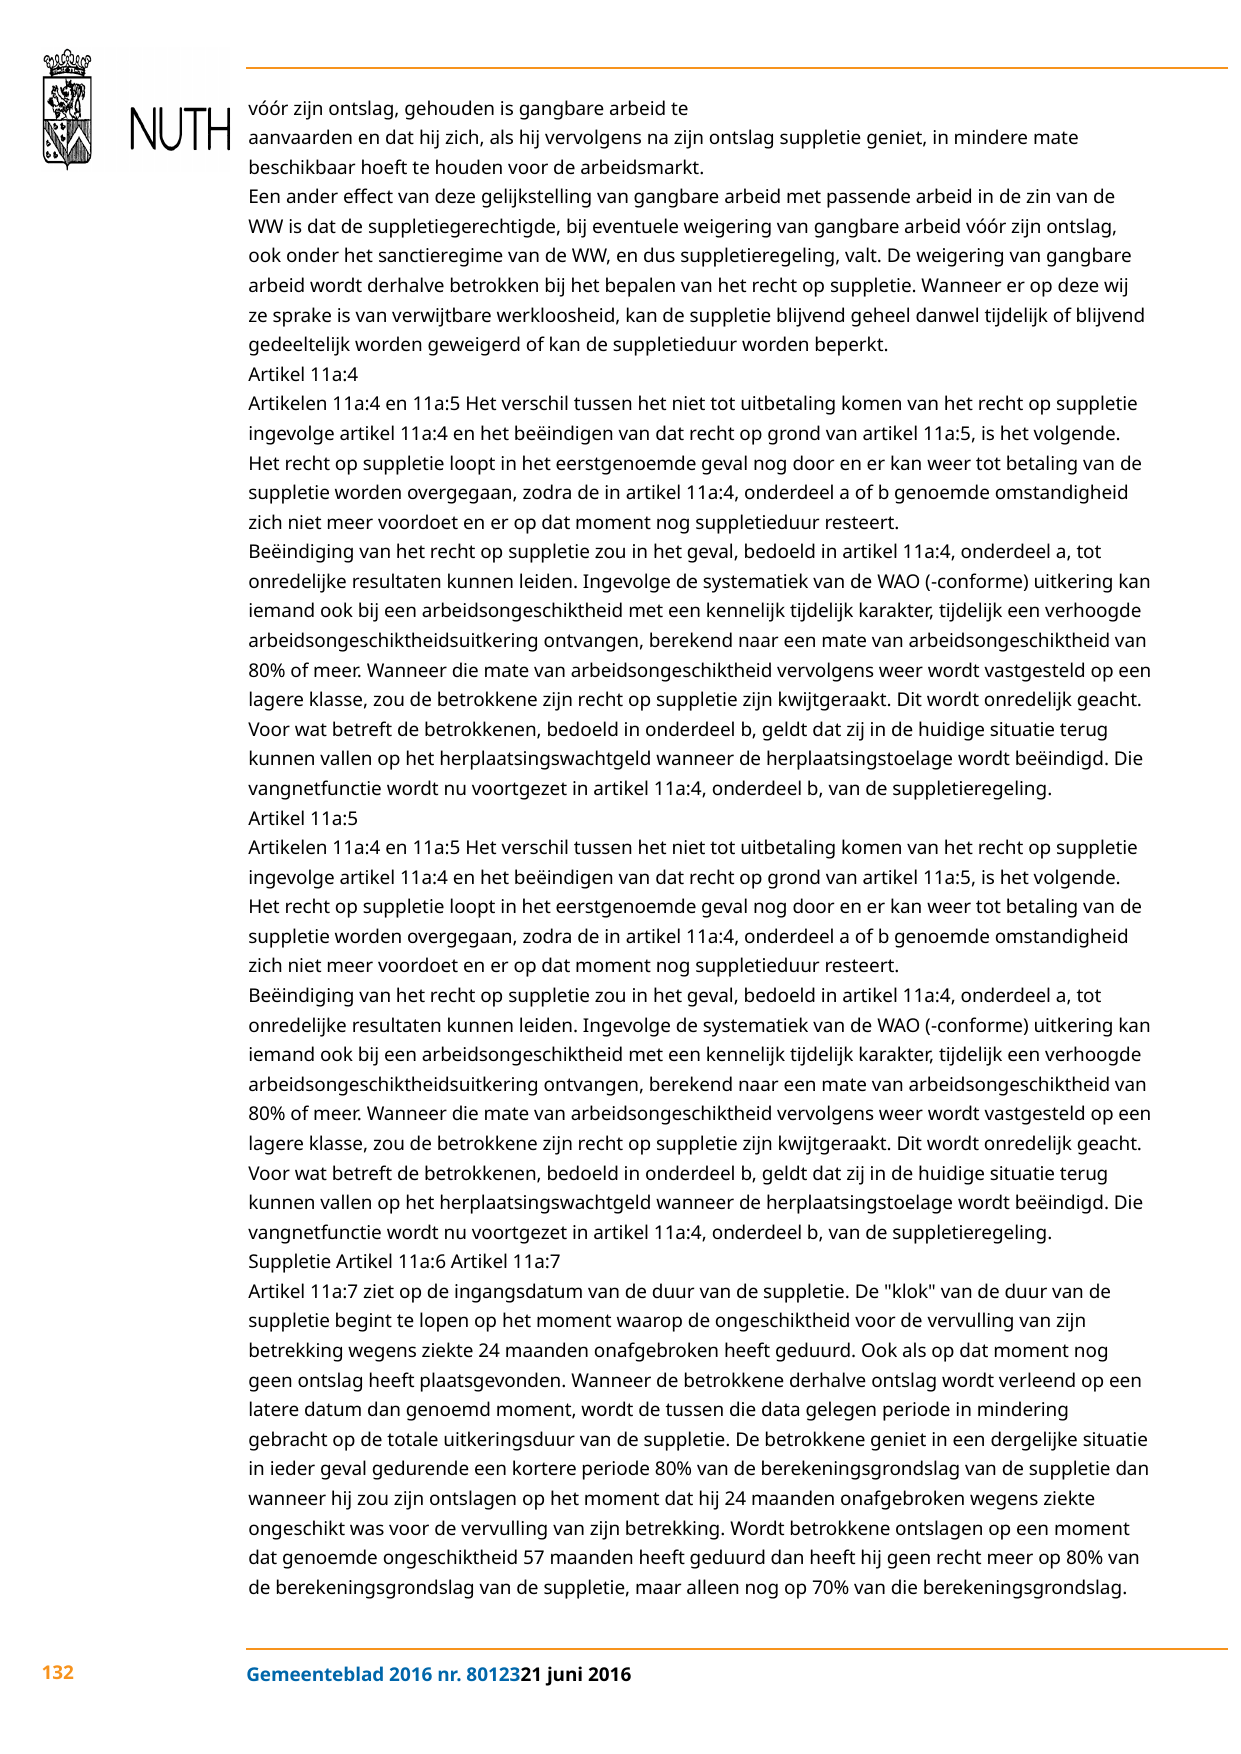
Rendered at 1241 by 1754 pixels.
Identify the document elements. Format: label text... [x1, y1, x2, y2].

text vóór zijn ontslag, gehouden is gangbare arbeid te [248, 95, 1152, 121]
text Artikel 11a:7 ziet op de ingangsdatum van de duur van de suppletie. De "klok" van de duur van de suppletie begint te lopen op het moment waarop de ongeschiktheid voor de vervulling van zijn betrekking wegens ziekte 24 maanden onafgebroken heeft geduurd. Ook als op dat moment nog geen ontslag heeft plaatsgevonden. Wanneer de betrokkene derhalve ontslag wordt verleend op een latere datum dan genoemd moment, wordt de tussen die data gelegen periode in mindering gebracht op de totale uitkeringsduur van de suppletie. De betrokkene geniet in een dergelijke situatie in ieder geval gedurende een kortere periode 80% van de berekeningsgrondslag van de suppletie dan wanneer hij zou zijn ontslagen op het moment dat hij 24 maanden onafgebroken wegens ziekte ongeschikt was voor de vervulling van zijn betrekking. Wordt betrokkene ontslagen op een moment dat genoemde ongeschiktheid 57 maanden heeft geduurd dan heeft hij geen recht meer op 80% van de berekeningsgrondslag van de suppletie, maar alleen nog op 70% van die berekeningsgrondslag. [248, 1278, 1152, 1600]
text Artikel 11a:4 [248, 361, 1152, 387]
text Artikelen 11a:4 en 11a:5 Het verschil tussen het niet tot uitbetaling komen van het recht op suppletie ingevolge artikel 11a:4 en het beëindigen van dat recht op grond van artikel 11a:5, is het volgende. Het recht op suppletie loopt in het eerstgenoemde geval nog door en er kan weer tot betaling van de suppletie worden overgegaan, zodra de in artikel 11a:4, onderdeel a of b genoemde omstandigheid zich niet meer voordoet en er op dat moment nog suppletieduur resteert. [248, 391, 1152, 535]
text Beëindiging van het recht op suppletie zou in het geval, bedoeld in artikel 11a:4, onderdeel a, tot onredelijke resultaten kunnen leiden. Ingevolge de systematiek van de WAO (-conforme) uitkering kan iemand ook bij een arbeidsongeschiktheid met een kennelijk tijdelijk karakter, tijdelijk een verhoogde arbeidsongeschiktheidsuitkering ontvangen, berekend naar een mate van arbeidsongeschiktheid van 80% of meer. Wanneer die mate van arbeidsongeschiktheid vervolgens weer wordt vastgesteld op een lagere klasse, zou de betrokkene zijn recht op suppletie zijn kwijtgeraakt. Dit wordt onredelijk geacht. [248, 982, 1152, 1156]
text Voor wat betreft de betrokkenen, bedoeld in onderdeel b, geldt dat zij in de huidige situatie terug kunnen vallen op het herplaatsingswachtgeld wanneer de herplaatsingstoelage wordt beëindigd. Die vangnetfunctie wordt nu voortgezet in artikel 11a:4, onderdeel b, van de suppletieregeling. [248, 716, 1152, 801]
text Suppletie Artikel 11a:6 Artikel 11a:7 [248, 1248, 1152, 1274]
text Artikel 11a:5 [248, 805, 1152, 831]
text Een ander effect van deze gelijkstelling van gangbare arbeid met passende arbeid in de zin van de WW is dat de suppletiegerechtigde, bij eventuele weigering van gangbare arbeid vóór zijn ontslag, ook onder het sanctieregime van de WW, en dus suppletieregeling, valt. De weigering van gangbare arbeid wordt derhalve betrokken bij het bepalen van het recht op suppletie. Wanneer er op deze wij ze sprake is van verwijtbare werkloosheid, kan de suppletie blijvend geheel danwel tijdelijk of blijvend gedeeltelijk worden geweigerd of kan de suppletieduur worden beperkt. [248, 183, 1152, 357]
text Beëindiging van het recht op suppletie zou in het geval, bedoeld in artikel 11a:4, onderdeel a, tot onredelijke resultaten kunnen leiden. Ingevolge de systematiek van de WAO (-conforme) uitkering kan iemand ook bij een arbeidsongeschiktheid met een kennelijk tijdelijk karakter, tijdelijk een verhoogde arbeidsongeschiktheidsuitkering ontvangen, berekend naar een mate van arbeidsongeschiktheid van 80% of meer. Wanneer die mate van arbeidsongeschiktheid vervolgens weer wordt vastgesteld op een lagere klasse, zou de betrokkene zijn recht op suppletie zijn kwijtgeraakt. Dit wordt onredelijk geacht. [248, 538, 1152, 712]
text Voor wat betreft de betrokkenen, bedoeld in onderdeel b, geldt dat zij in de huidige situatie terug kunnen vallen op het herplaatsingswachtgeld wanneer de herplaatsingstoelage wordt beëindigd. Die vangnetfunctie wordt nu voortgezet in artikel 11a:4, onderdeel b, van de suppletieregeling. [248, 1160, 1152, 1245]
picture [41, 47, 231, 172]
text aanvaarden en dat hij zich, als hij vervolgens na zijn ontslag suppletie geniet, in mindere mate beschikbaar hoeft te houden voor de arbeidsmarkt. [248, 124, 1152, 180]
text Artikelen 11a:4 en 11a:5 Het verschil tussen het niet tot uitbetaling komen van het recht op suppletie ingevolge artikel 11a:4 en het beëindigen van dat recht op grond van artikel 11a:5, is het volgende. Het recht op suppletie loopt in het eerstgenoemde geval nog door en er kan weer tot betaling van de suppletie worden overgegaan, zodra de in artikel 11a:4, onderdeel a of b genoemde omstandigheid zich niet meer voordoet en er op dat moment nog suppletieduur resteert. [248, 834, 1152, 978]
